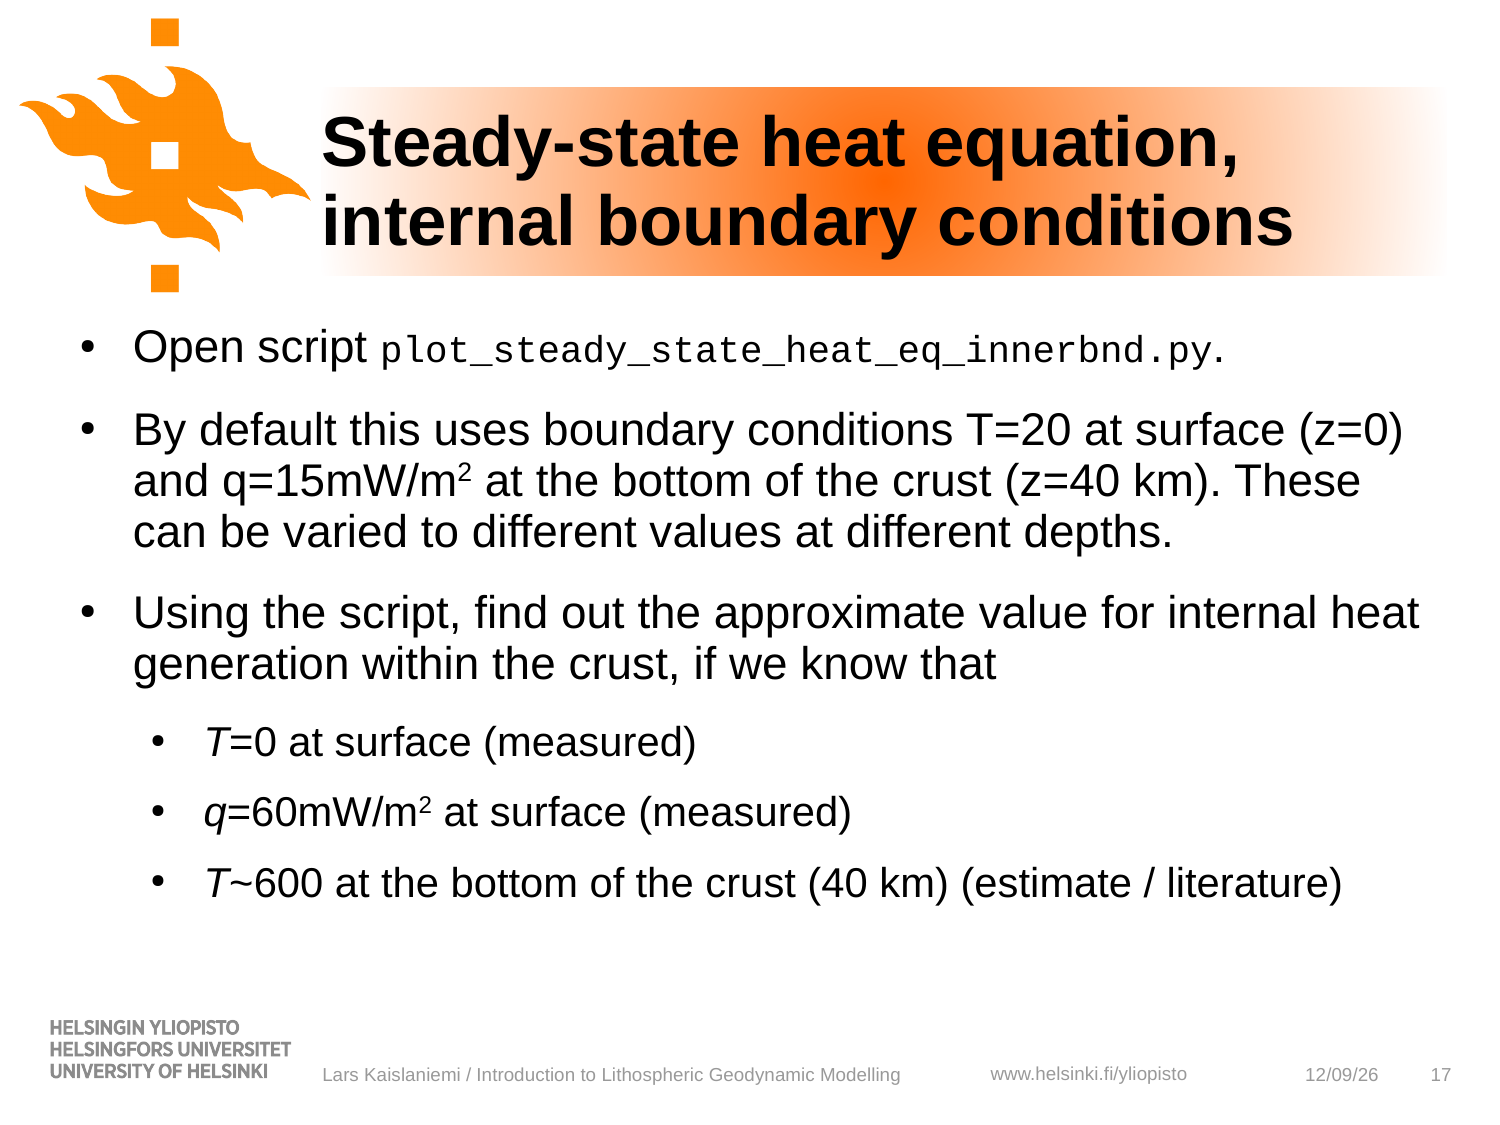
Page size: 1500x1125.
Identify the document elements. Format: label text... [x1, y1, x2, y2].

list Open script plot_steady_state_heat_eq_innerbnd.py. By default this uses boundary conditions T=20 at surface (z=0) and q=15mW/m2 at the bottom of the crust (z=40 km). These can be varied to different values at different depths. Using the script, find out the approximate value for internal heat generation within the crust, if we know that T=0 at surface (measured) q=60mW/m2 at surface (measured) T~600 at the bottom of the crust (40 km) (estimate / literature) [61, 321, 1447, 908]
picture [32, 1001, 309, 1096]
title Steady-state heat equation, internal boundary conditions [321, 87, 1447, 276]
picture [0, 0, 337, 318]
